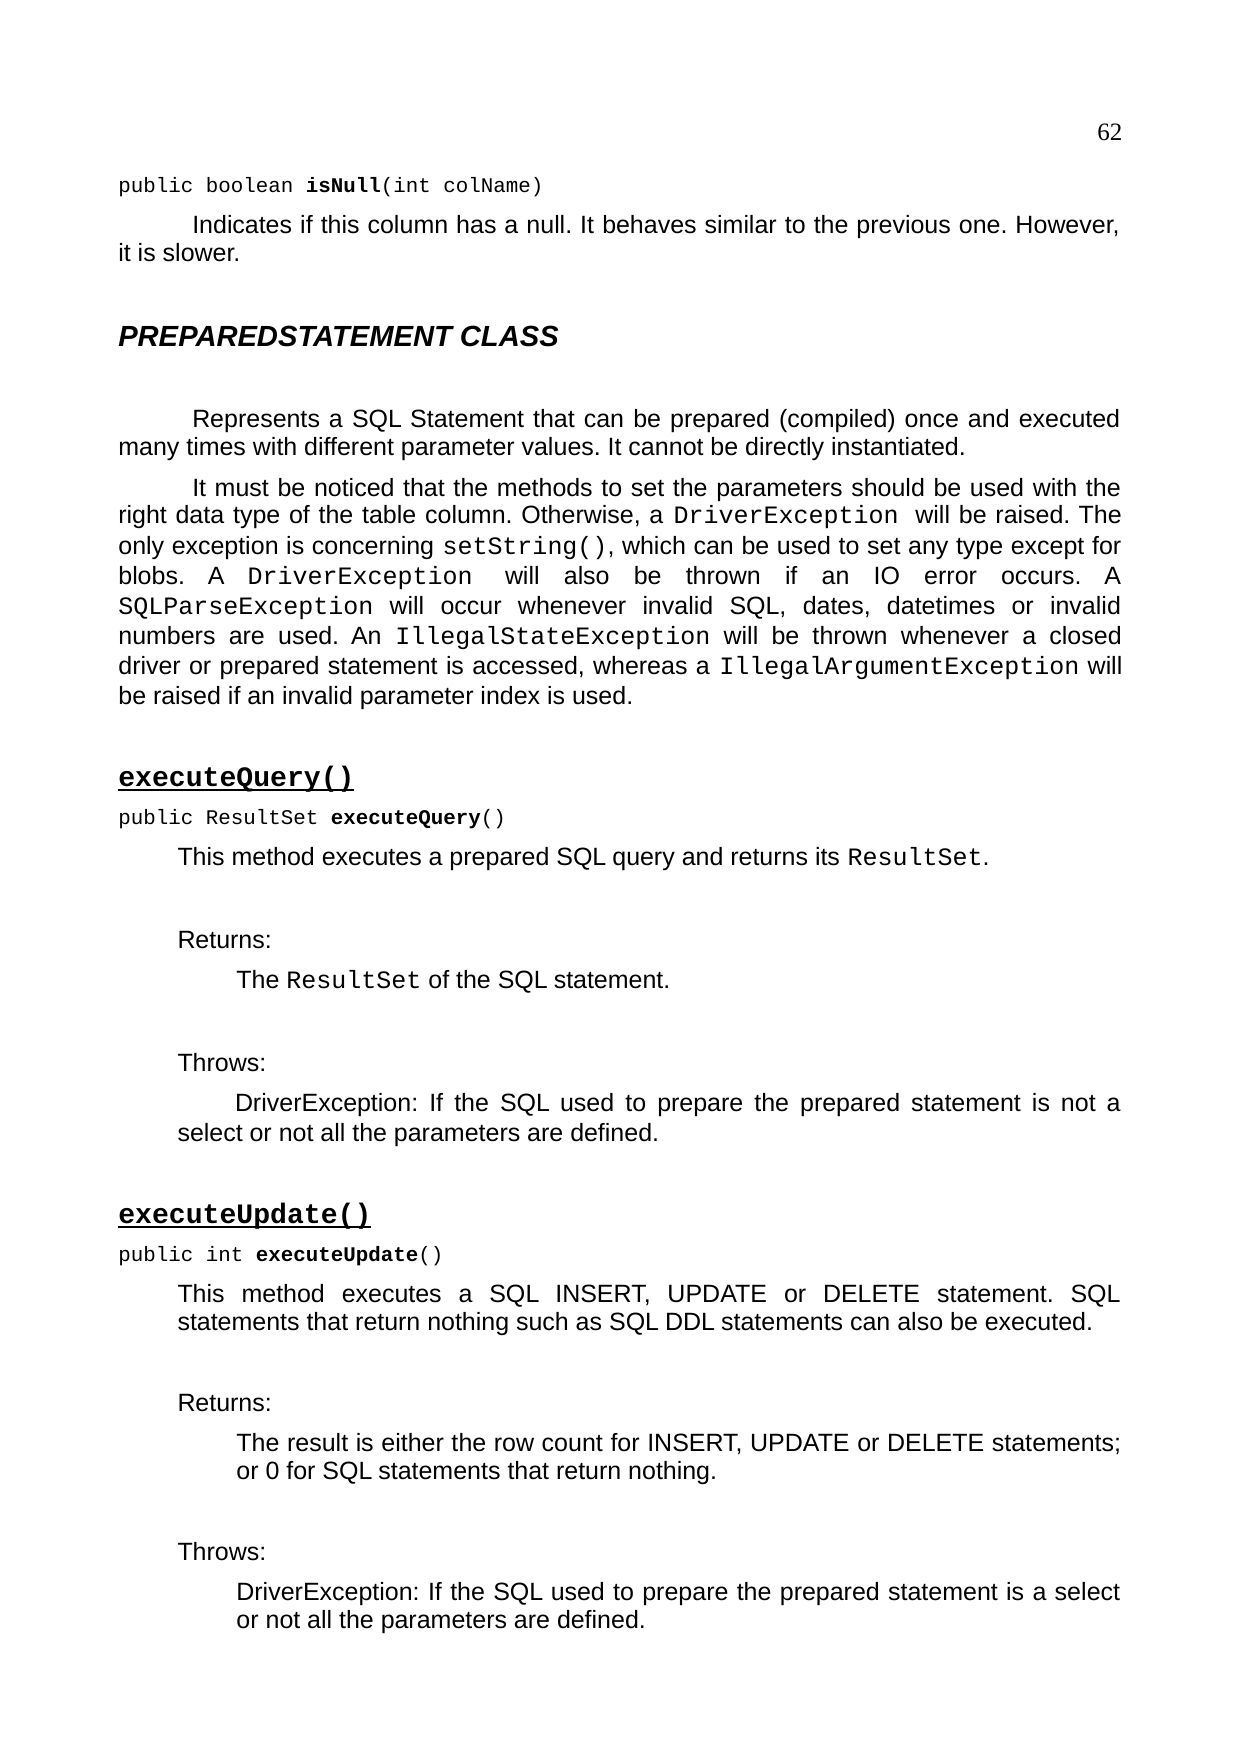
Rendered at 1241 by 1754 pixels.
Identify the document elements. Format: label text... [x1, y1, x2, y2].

list This method executes a prepared SQL query and returns its ResultSet. [177, 843, 1122, 873]
subtitle Throws: [177, 1049, 1122, 1077]
list DriverException: If the SQL used to prepare the prepared statement is not a select or not all the parameters are defined. [177, 1089, 1122, 1147]
text public boolean isNull(int colName) [118, 175, 1122, 199]
text Indicates if this column has a null. It behaves similar to the previous one. However, it is slower. [118, 211, 1122, 267]
list This method executes a SQL INSERT, UPDATE or DELETE statement. SQL statements that return nothing such as SQL DDL statements can also be executed. [177, 1280, 1122, 1336]
subtitle Returns: [177, 1389, 1122, 1417]
subtitle executeUpdate() [118, 1200, 1122, 1232]
subtitle PREPAREDSTATEMENT CLASS [118, 320, 1122, 352]
text Represents a SQL Statement that can be prepared (compiled) once and executed many times with different parameter values. It cannot be directly instantiated. [118, 405, 1122, 461]
list The ResultSet of the SQL statement. [236, 966, 1122, 996]
subtitle executeQuery() [118, 763, 1122, 794]
list The result is either the row count for INSERT, UPDATE or DELETE statements; or 0 for SQL statements that return nothing. [236, 1429, 1122, 1485]
subtitle Throws: [177, 1538, 1122, 1566]
text public ResultSet executeQuery() [118, 807, 1122, 831]
subtitle Returns: [177, 926, 1122, 954]
text public int executeUpdate() [118, 1244, 1122, 1268]
list DriverException: If the SQL used to prepare the prepared statement is a select or not all the parameters are defined. [236, 1578, 1122, 1634]
text It must be noticed that the methods to set the parameters should be used with the right data type of the table column. Otherwise, a DriverException will be raised. The only exception is concerning setString(), which can be used to set any type except for blobs. A DriverException will also be thrown if an IO error occurs. A SQLParseException will occur whenever invalid SQL, dates, datetimes or invalid numbers are used. An IllegalStateException will be thrown whenever a closed driver or prepared statement is accessed, whereas a IllegalArgumentException will be raised if an invalid parameter index is used. [118, 473, 1122, 710]
